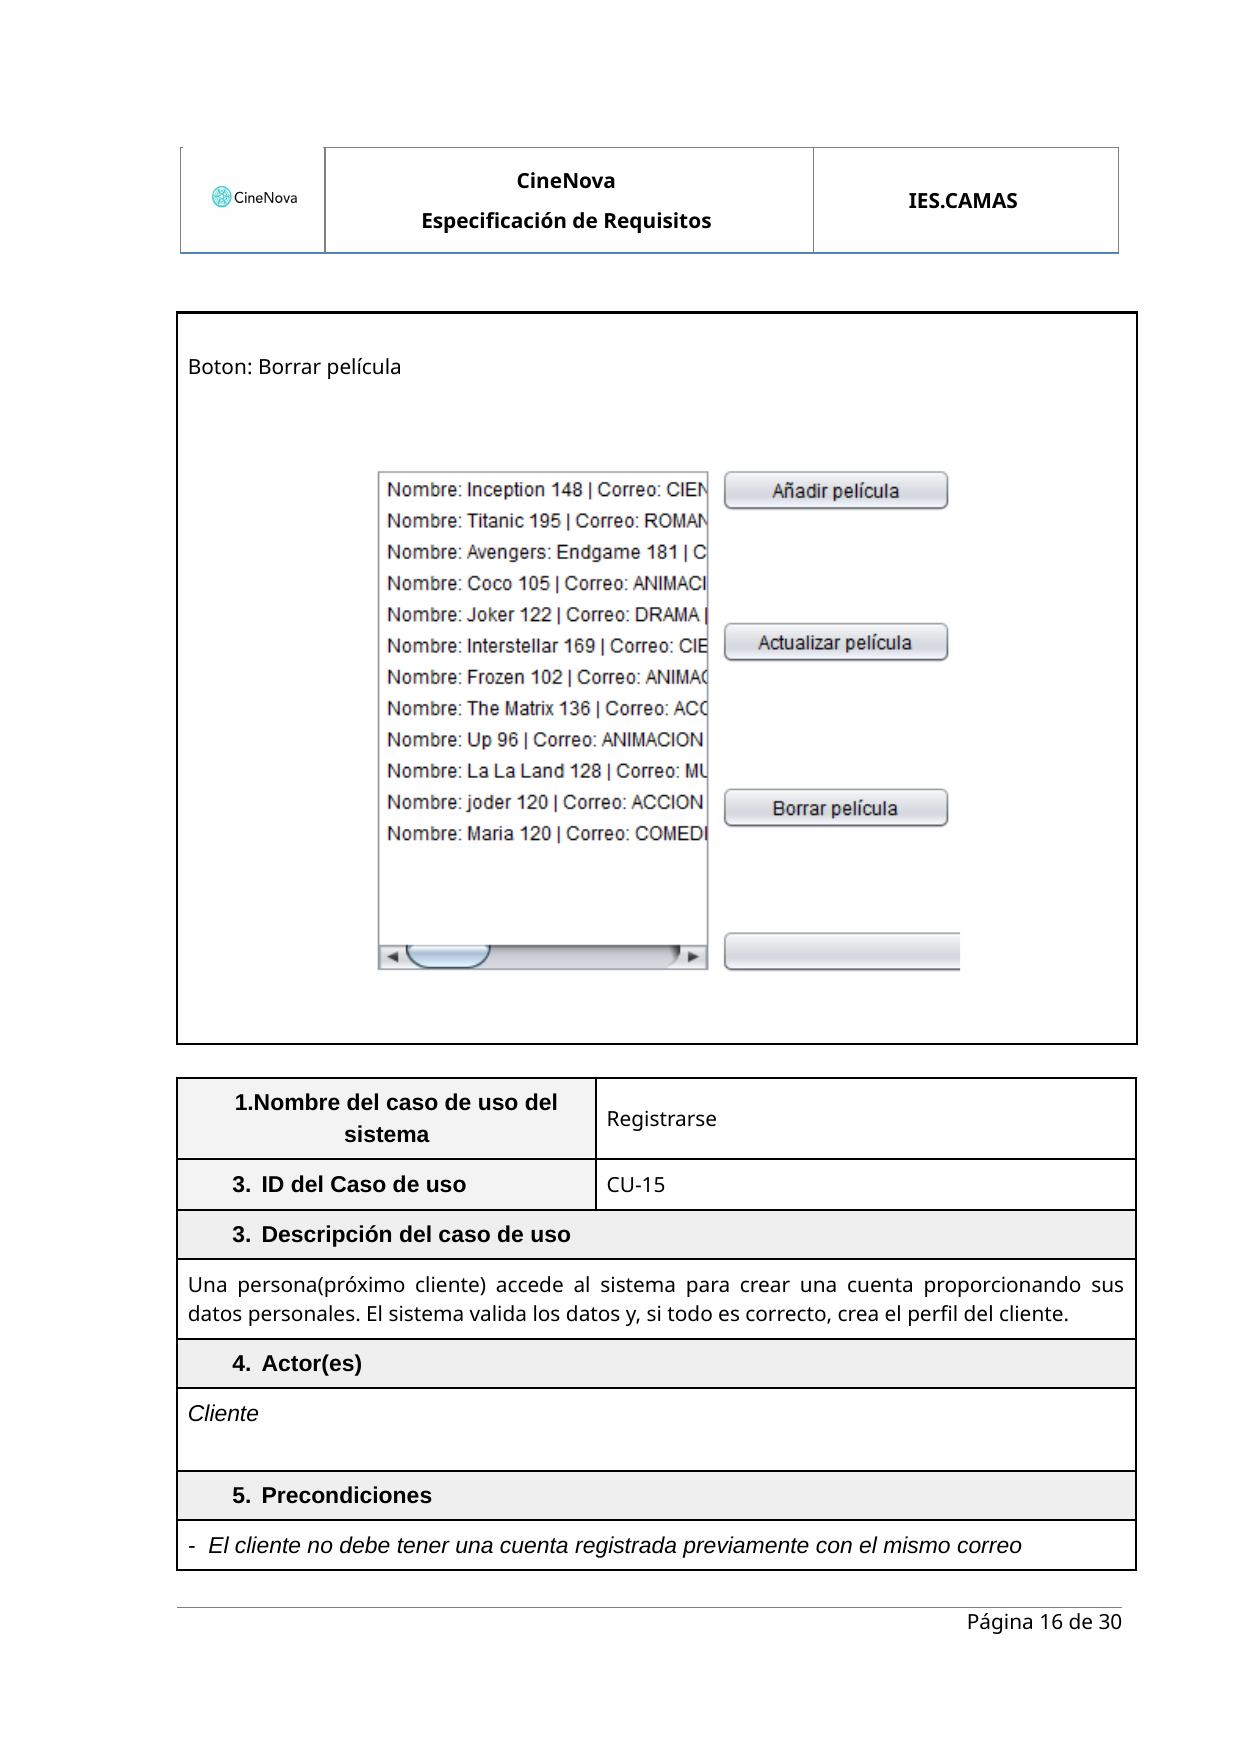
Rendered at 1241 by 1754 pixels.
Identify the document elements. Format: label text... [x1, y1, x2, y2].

table_cell CU-15 [597, 1160, 1135, 1209]
table_cell Boton: Borrar película [178, 314, 1136, 1043]
table_cell Actor(es) [178, 1340, 1135, 1387]
table_cell ID del Caso de uso [178, 1160, 595, 1209]
picture [353, 409, 961, 989]
table_cell Descripción del caso de uso [178, 1211, 1135, 1258]
table_cell Cliente [178, 1389, 1135, 1470]
table_header 1.Nombre del caso de uso del sistema [178, 1079, 595, 1157]
picture [183, 147, 324, 246]
table_cell - El cliente no debe tener una cuenta registrada previamente con el mismo correo [178, 1521, 1135, 1568]
table_cell Una persona(próximo cliente) accede al sistema para crear una cuenta proporcionando sus datos personales. El sistema valida los datos y, si todo es correcto, crea el perfil del cliente. [178, 1260, 1135, 1338]
table_header Registrarse [597, 1079, 1135, 1157]
table_cell Precondiciones [178, 1472, 1135, 1519]
